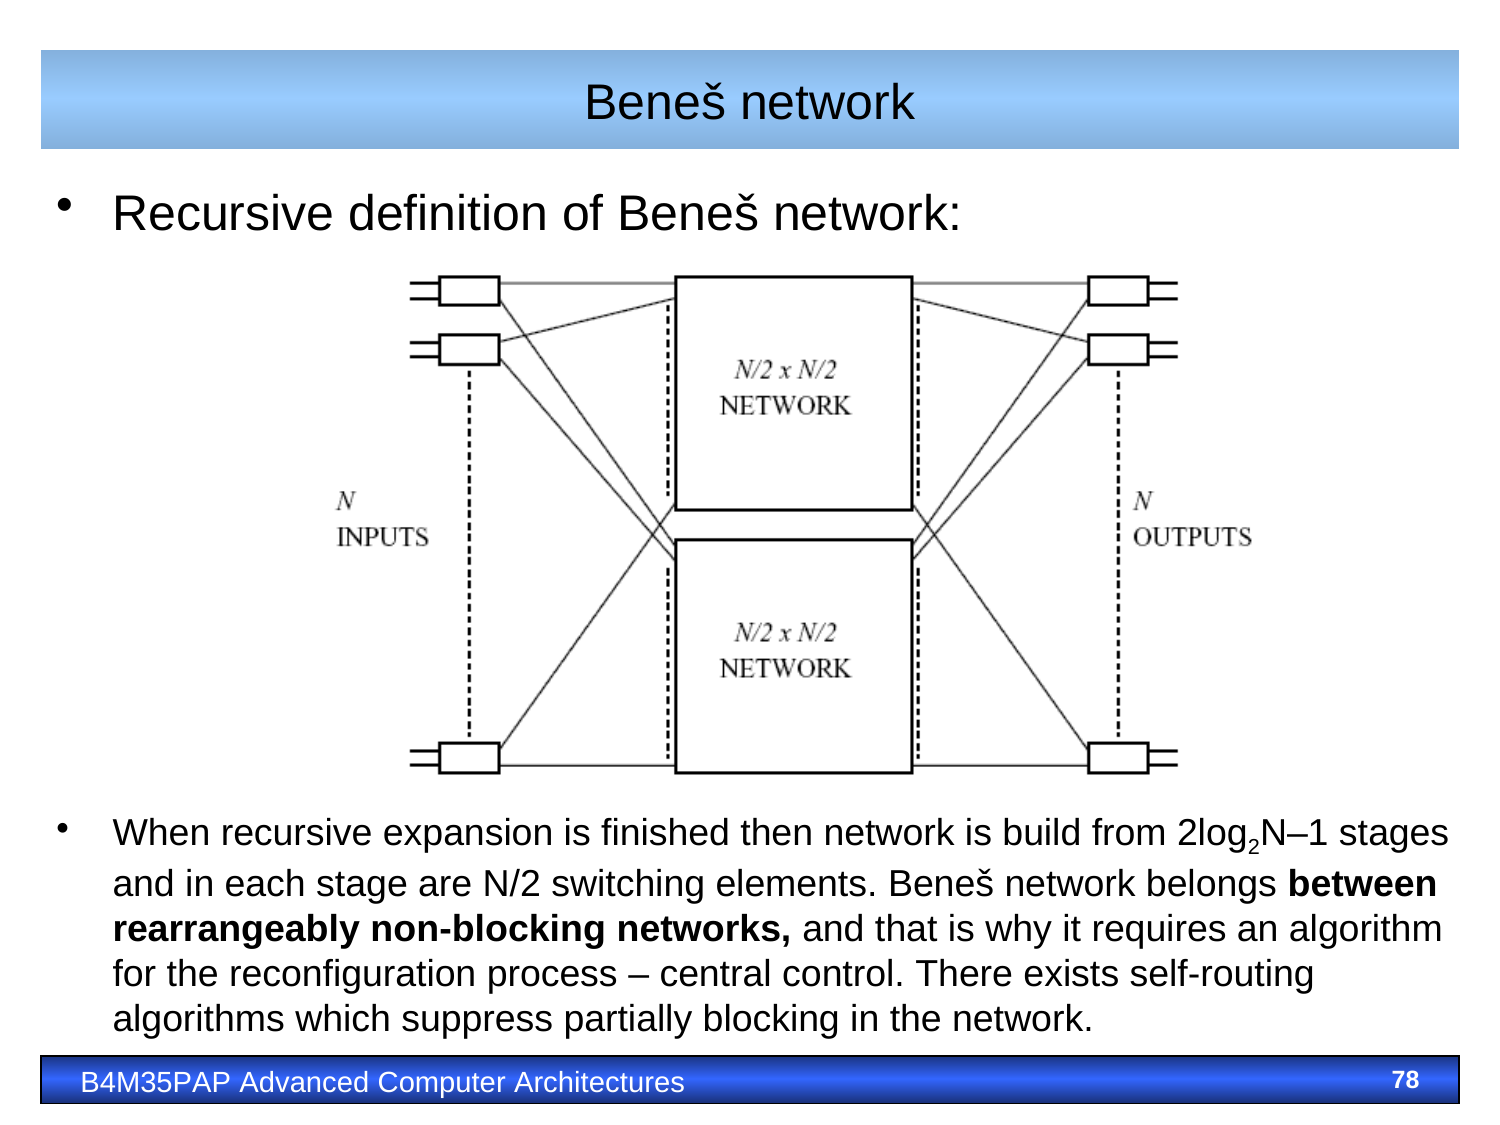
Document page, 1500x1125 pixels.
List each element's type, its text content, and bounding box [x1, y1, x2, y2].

chart [332, 260, 1261, 781]
list Recursive definition of Beneš network: When recursive expansion is finished then network is build from 2log2N–1 stages and in each stage are N/2 switching elements. Beneš network belongs between rearrangeably non-blocking networks, and that is why it requires an algorithm for the reconfiguration process – central control. There exists self-routing algorithms which suppress partially blocking in the network. [41, 172, 1500, 1000]
title Beneš network [41, 50, 1459, 149]
